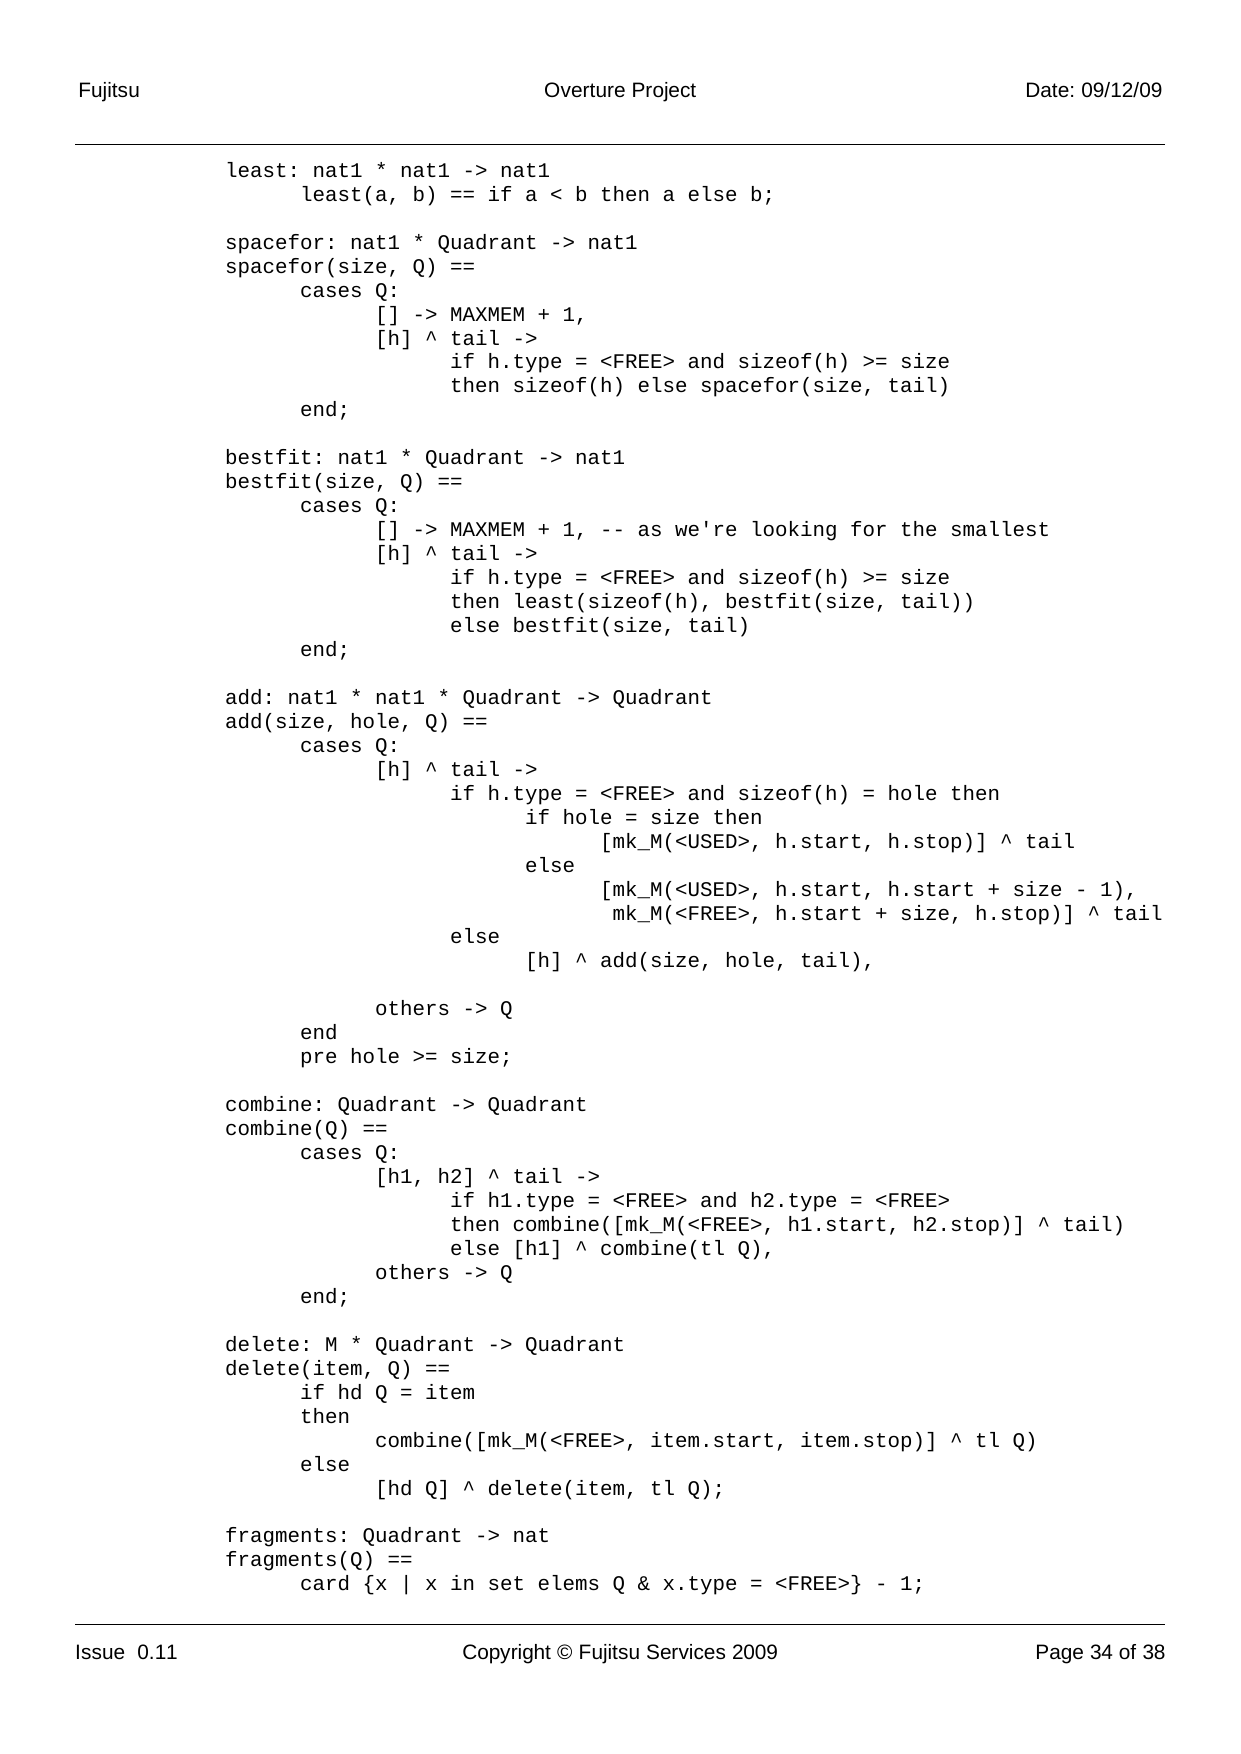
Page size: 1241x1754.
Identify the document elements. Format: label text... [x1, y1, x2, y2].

text then sizeof(h) else spacefor(size, tail) [225, 375, 1165, 399]
text if h.type = <FREE> and sizeof(h) = hole then [225, 783, 1165, 807]
text combine: Quadrant -> Quadrant [225, 1094, 1165, 1118]
text fragments(Q) == [225, 1549, 1165, 1573]
text [h] ^ add(size, hole, tail), [225, 950, 1165, 974]
text combine([mk_M(<FREE>, item.start, item.stop)] ^ tl Q) [225, 1429, 1165, 1453]
text cases Q: [225, 279, 1165, 303]
text [h] ^ tail -> [225, 759, 1165, 783]
text least(a, b) == if a < b then a else b; [225, 184, 1165, 208]
text least: nat1 * nat1 -> nat1 [225, 160, 1165, 184]
text else bestfit(size, tail) [225, 615, 1165, 639]
text end; [225, 639, 1165, 663]
text others -> Q [225, 1262, 1165, 1286]
text bestfit: nat1 * Quadrant -> nat1 [225, 447, 1165, 471]
text end; [225, 399, 1165, 423]
text if hd Q = item [225, 1382, 1165, 1406]
text [mk_M(<USED>, h.start, h.stop)] ^ tail [225, 831, 1165, 854]
text [h1, h2] ^ tail -> [225, 1166, 1165, 1190]
text delete(item, Q) == [225, 1358, 1165, 1382]
text spacefor: nat1 * Quadrant -> nat1 [225, 232, 1165, 256]
text others -> Q [225, 998, 1165, 1022]
text [h] ^ tail -> [225, 327, 1165, 351]
text then least(sizeof(h), bestfit(size, tail)) [225, 591, 1165, 615]
text [mk_M(<USED>, h.start, h.start + size - 1), [225, 878, 1165, 902]
text combine(Q) == [225, 1118, 1165, 1142]
text add: nat1 * nat1 * Quadrant -> Quadrant [225, 687, 1165, 711]
text add(size, hole, Q) == [225, 711, 1165, 735]
text if hole = size then [225, 807, 1165, 831]
text [] -> MAXMEM + 1, -- as we're looking for the smallest [225, 519, 1165, 543]
text bestfit(size, Q) == [225, 471, 1165, 495]
text then [225, 1406, 1165, 1429]
text mk_M(<FREE>, h.start + size, h.stop)] ^ tail [225, 902, 1165, 926]
text [h] ^ tail -> [225, 543, 1165, 567]
text then combine([mk_M(<FREE>, h1.start, h2.stop)] ^ tail) [225, 1214, 1165, 1238]
text card {x | x in set elems Q & x.type = <FREE>} - 1; [225, 1573, 1165, 1597]
text end; [225, 1286, 1165, 1310]
text cases Q: [225, 495, 1165, 519]
text if h.type = <FREE> and sizeof(h) >= size [225, 351, 1165, 375]
text pre hole >= size; [225, 1046, 1165, 1070]
text delete: M * Quadrant -> Quadrant [225, 1334, 1165, 1358]
text spacefor(size, Q) == [225, 256, 1165, 279]
text [hd Q] ^ delete(item, tl Q); [225, 1477, 1165, 1501]
text [] -> MAXMEM + 1, [225, 303, 1165, 327]
text end [225, 1022, 1165, 1046]
text else [225, 926, 1165, 950]
text else [225, 1453, 1165, 1477]
text else [225, 854, 1165, 878]
text cases Q: [225, 1142, 1165, 1166]
text cases Q: [225, 735, 1165, 759]
text fragments: Quadrant -> nat [225, 1525, 1165, 1549]
text else [h1] ^ combine(tl Q), [225, 1238, 1165, 1262]
text if h.type = <FREE> and sizeof(h) >= size [225, 567, 1165, 591]
text if h1.type = <FREE> and h2.type = <FREE> [225, 1190, 1165, 1214]
